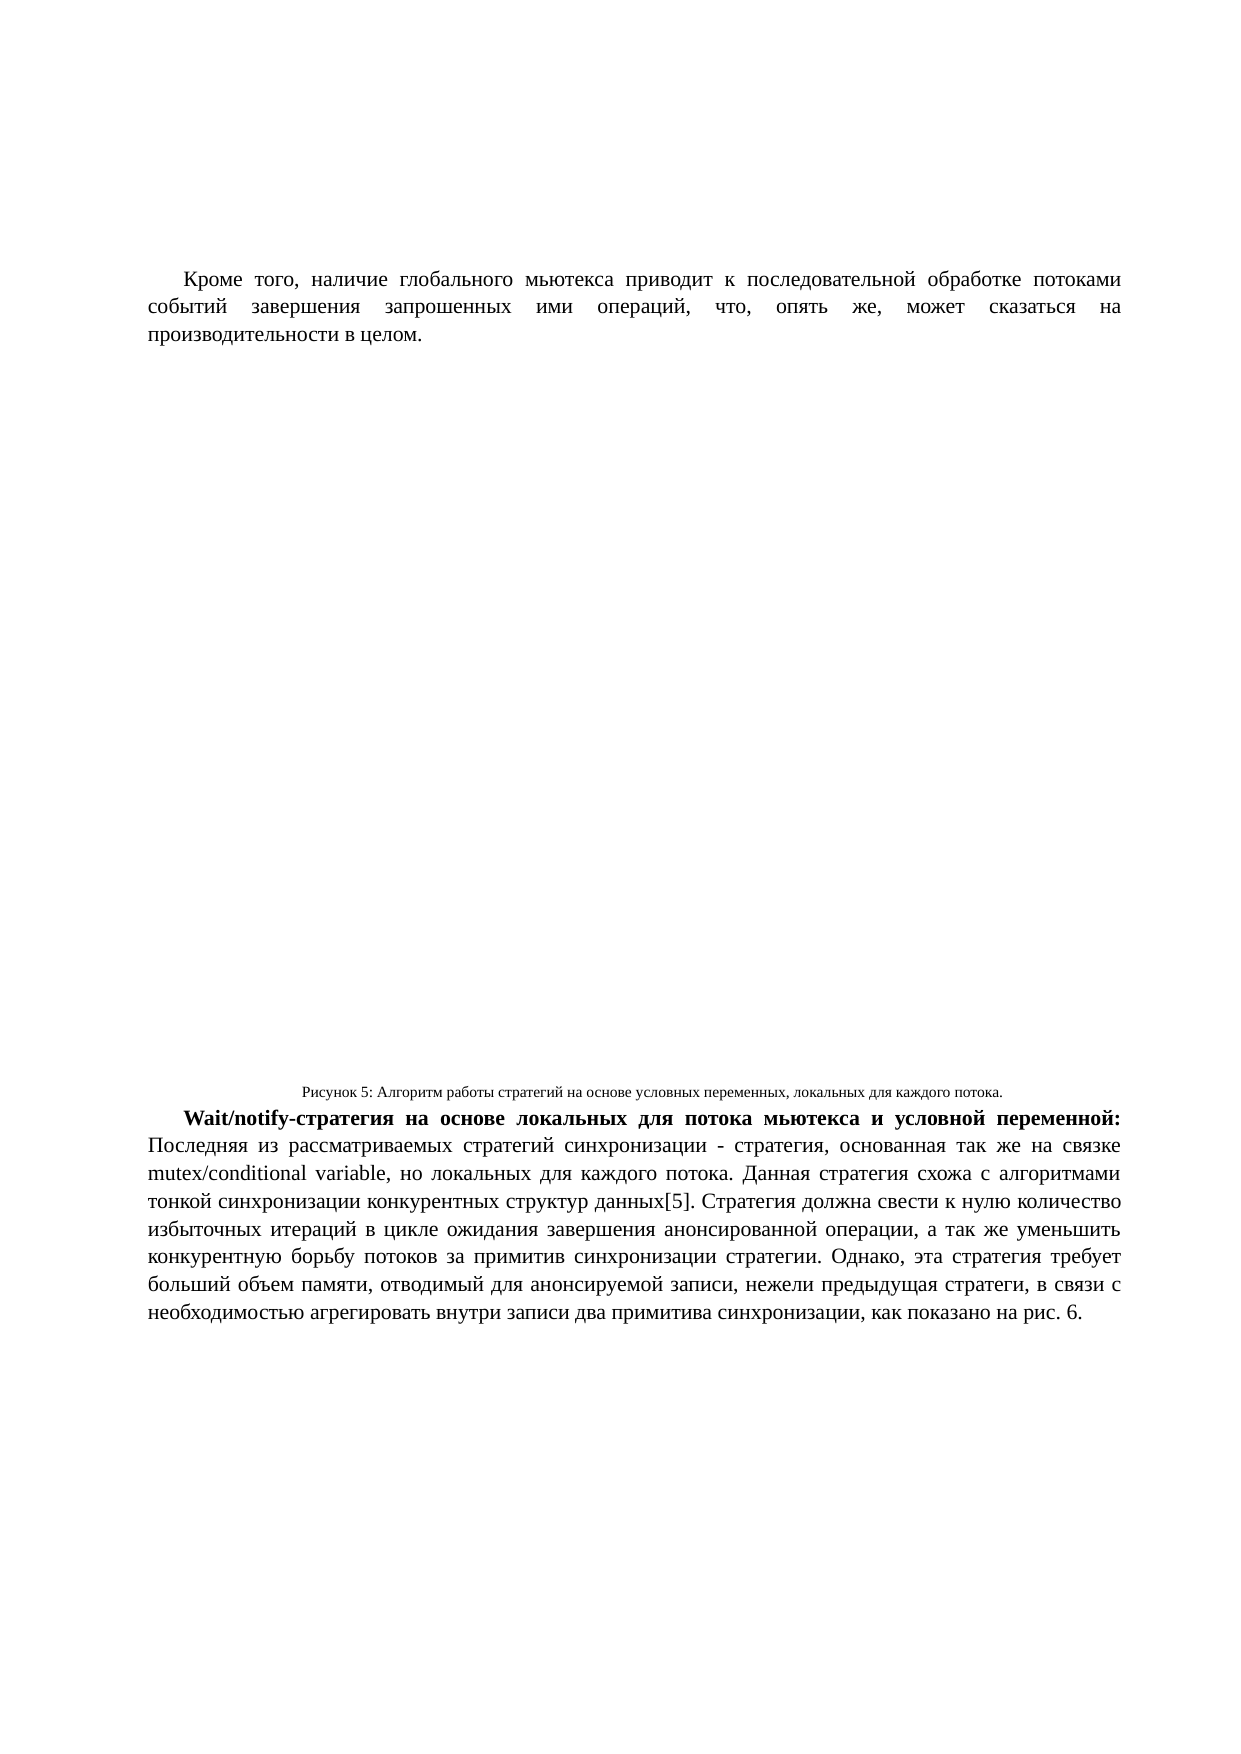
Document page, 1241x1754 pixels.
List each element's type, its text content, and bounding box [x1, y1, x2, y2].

text Рисунок 5: Алгоритм работы стратегий на основе условных переменных, локальных для каждого потока. [148, 1083, 1122, 1101]
text Wait/notify-стратегия на основе локальных для потока мьютекса и условной переменной: Последняя из рассматриваемых стратегий синхронизации - стратегия, основанная так же на связке mutex/conditional variable, но локальных для каждого потока. Данная стратегия схожа с алгоритмами тонкой синхронизации конкурентных структур данных[5]. Стратегия должна свести к нулю количество избыточных итераций в цикле ожидания завершения анонсированной операции, а так же уменьшить конкурентную борьбу потоков за примитив синхронизации стратегии. Однако, эта стратегия требует больший объем памяти, отводимый для анонсируемой записи, нежели предыдущая стратеги, в связи с необходимостью агрегировать внутри записи два примитива синхронизации, как показано на рис. 6. [148, 1105, 1122, 1324]
text Кроме того, наличие глобального мьютекса приводит к последовательной обработке потоками событий завершения запрошенных ими операций, что, опять же, может сказаться на производительности в целом. [148, 266, 1122, 346]
